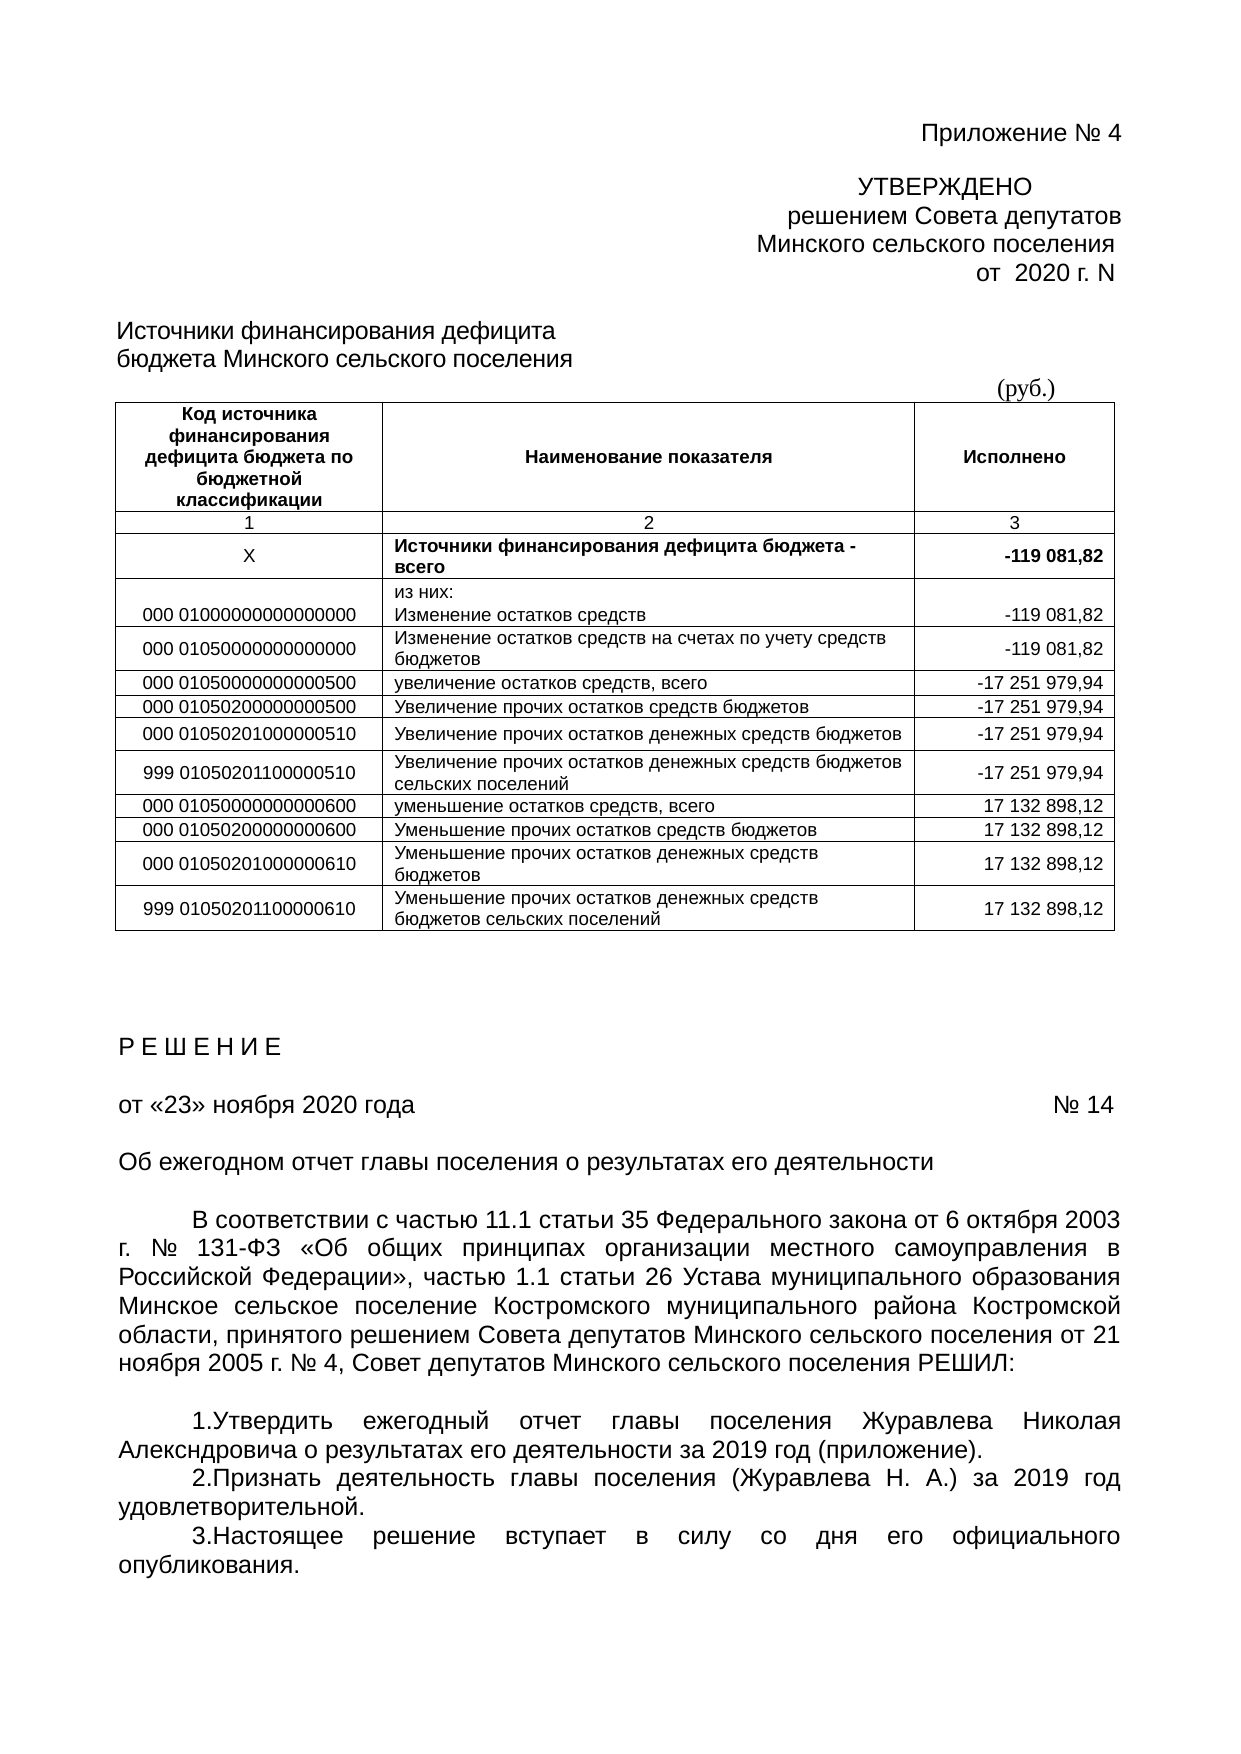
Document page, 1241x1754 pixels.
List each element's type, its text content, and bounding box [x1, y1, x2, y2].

table_cell 000 01050000000000500 [116, 671, 382, 694]
text РЕШЕНИЕ [118, 1032, 1122, 1061]
table_cell [915, 579, 1114, 604]
table_cell -17 251 979,94 [915, 696, 1114, 717]
table_cell 000 01050000000000600 [116, 795, 382, 817]
table_header Наименование показателя [383, 403, 914, 511]
text 3.Настоящее решение вступает в силу со дня его официального опубликования. [118, 1521, 1122, 1578]
text Об ежегодном отчет главы поселения о результатах его деятельности [118, 1147, 1122, 1176]
table_cell уменьшение остатков средств, всего [383, 795, 914, 817]
table_cell 999 01050201100000610 [116, 886, 382, 930]
table_cell 17 132 898,12 [915, 886, 1114, 930]
table_cell Увеличение прочих остатков денежных средств бюджетов сельских поселений [383, 751, 914, 794]
table_cell -17 251 979,94 [915, 671, 1114, 694]
table_cell 000 01050201000000610 [116, 842, 382, 885]
table_header Исполнено [915, 403, 1114, 511]
text решением Совета депутатов Минского сельского поселения [709, 201, 1122, 258]
table_cell Уменьшение прочих остатков денежных средств бюджетов [383, 842, 914, 885]
table_cell -17 251 979,94 [915, 718, 1114, 750]
table_cell -119 081,82 [915, 534, 1114, 577]
table_cell X [116, 534, 382, 577]
table_cell -119 081,82 [915, 604, 1114, 626]
table_cell увеличение остатков средств, всего [383, 671, 914, 694]
table_cell 000 01050200000000600 [116, 818, 382, 841]
table_cell Уменьшение прочих остатков средств бюджетов [383, 818, 914, 841]
table_cell Уменьшение прочих остатков денежных средств бюджетов сельских поселений [383, 886, 914, 930]
table_cell [116, 579, 382, 604]
text бюджета Минского сельского поселения [116, 344, 1122, 373]
text Источники финансирования дефицита [116, 316, 1122, 344]
table_cell 17 132 898,12 [915, 842, 1114, 885]
table_cell 999 01050201100000510 [116, 751, 382, 794]
table_cell 2 [383, 512, 914, 533]
table_cell 000 01050000000000000 [116, 627, 382, 670]
table_cell из них: [383, 579, 914, 604]
table_cell Увеличение прочих остатков денежных средств бюджетов [383, 718, 914, 750]
table_cell 1 [116, 512, 382, 533]
table_cell Изменение остатков средств [383, 604, 914, 626]
table_cell 17 132 898,12 [915, 795, 1114, 817]
text от «23» ноября 2020 года № 14 [118, 1089, 1122, 1118]
table_cell Увеличение прочих остатков средств бюджетов [383, 696, 914, 717]
text 2.Признать деятельность главы поселения (Журавлева Н. А.) за 2019 год удовлетворительной. [118, 1463, 1122, 1521]
text В соответствии с частью 11.1 статьи 35 Федерального закона от 6 октября 2003 г. № 131-ФЗ «Об общих принципах организации местного самоуправления в Российской Федерации», частью 1.1 статьи 26 Устава муниципального образования Минское сельское поселение Костромского муниципального района Костромской области, принятого решением Совета депутатов Минского сельского поселения от 21 ноября 2005 г. № 4, Совет депутатов Минского сельского поселения РЕШИЛ: [118, 1204, 1122, 1377]
text от 2020 г. N [709, 258, 1122, 287]
table_cell -119 081,82 [915, 627, 1114, 670]
table_cell Изменение остатков средств на счетах по учету средств бюджетов [383, 627, 914, 670]
table_cell 17 132 898,12 [915, 818, 1114, 841]
text 1.Утвердить ежегодный отчет главы поселения Журавлева Николая Алексндровича о результатах его деятельности за 2019 год (приложение). [118, 1406, 1122, 1463]
table_cell 3 [915, 512, 1114, 533]
text (руб.) [930, 373, 1122, 402]
table_cell 000 01050200000000500 [116, 696, 382, 717]
table_cell -17 251 979,94 [915, 751, 1114, 794]
text УТВЕРЖДЕНО [768, 172, 1122, 201]
table_cell 000 01050201000000510 [116, 718, 382, 750]
table_cell Источники финансирования дефицита бюджета - всего [383, 534, 914, 577]
table_cell 000 01000000000000000 [116, 604, 382, 626]
text Приложение № 4 [120, 118, 1122, 147]
table_header Код источника финансирования дефицита бюджета по бюджетной классификации [116, 403, 382, 511]
